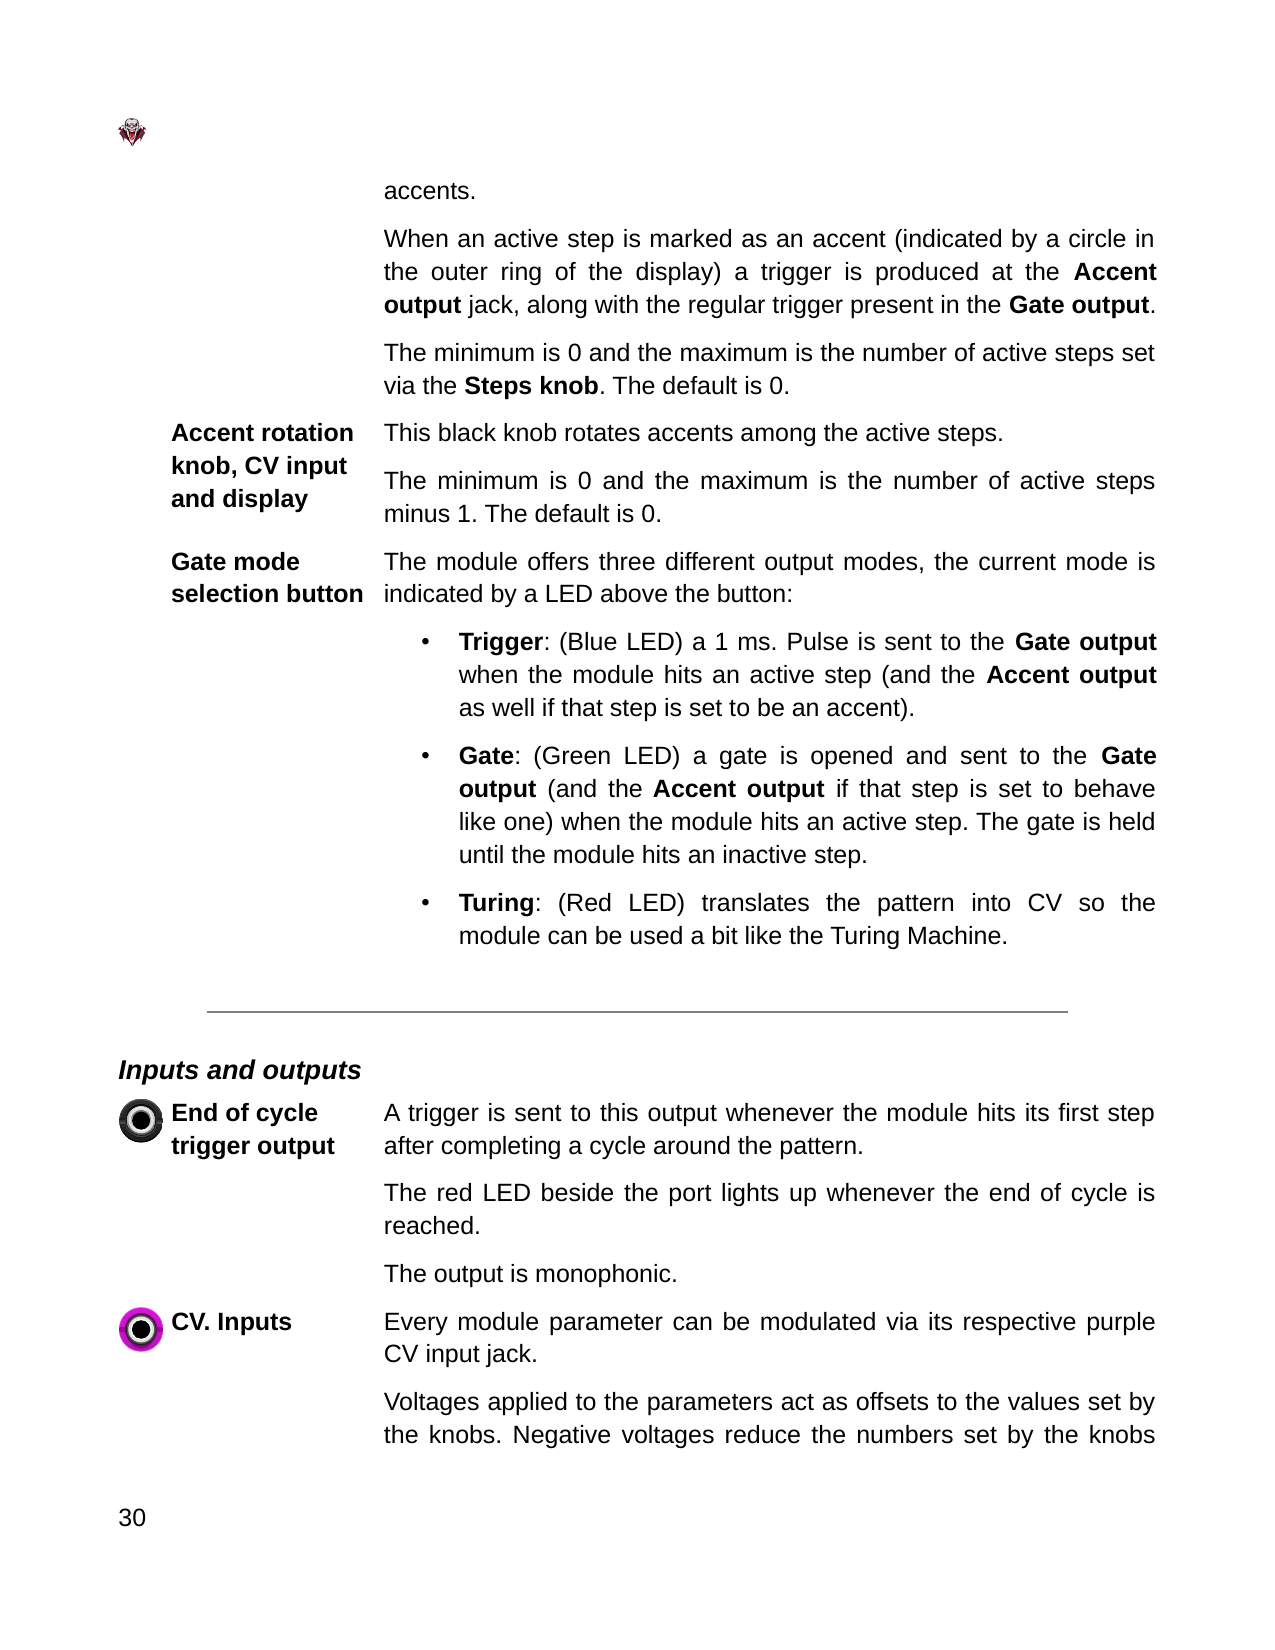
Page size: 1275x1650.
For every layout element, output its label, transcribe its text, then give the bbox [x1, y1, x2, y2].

table_cell CV. Inputs [171, 1306, 384, 1449]
table_header End of cycle trigger output [171, 1098, 384, 1306]
table_cell [118, 176, 171, 418]
table_cell Every module parameter can be modulated via its respective purple CV input jack. Voltages applied to the parameters act as offsets to the values set by the knobs. Negative voltages reduce the numbers set by the knobs [384, 1306, 1157, 1449]
table_cell [118, 418, 171, 546]
subtitle Inputs and outputs [118, 1054, 1157, 1085]
table_cell Gate mode selection button [171, 546, 383, 968]
table_cell [171, 176, 383, 418]
table_cell [118, 1306, 171, 1449]
table_cell This black knob rotates accents among the active steps. The minimum is 0 and the maximum is the number of active steps minus 1. The default is 0. [384, 418, 1157, 546]
table_cell [118, 546, 171, 968]
table_cell The module offers three different output modes, the current mode is indicated by a LED above the button: Trigger: (Blue LED) a 1 ms. Pulse is sent to the Gate output when the module hits an active step (and the Accent output as well if that step is set to be an accent). Gate: (Green LED) a gate is opened and sent to the Gate output (and the Accent output if that step is set to behave like one) when the module hits an active step. The gate is held until the module hits an inactive step. Turing: (Red LED) translates the pattern into CV so the module can be used a bit like the Turing Machine. [384, 546, 1157, 968]
table_header [118, 1098, 171, 1306]
table_cell Accent rotation knob, CV input and display [171, 418, 383, 546]
table_header A trigger is sent to this output whenever the module hits its first step after completing a cycle around the pattern. The red LED beside the port lights up whenever the end of cycle is reached. The output is monophonic. [384, 1098, 1157, 1306]
table_cell accents. When an active step is marked as an accent (indicated by a circle in the outer ring of the display) a trigger is produced at the Accent output jack, along with the regular trigger present in the Gate output. The minimum is 0 and the maximum is the number of active steps set via the Steps knob. The default is 0. [384, 176, 1157, 418]
